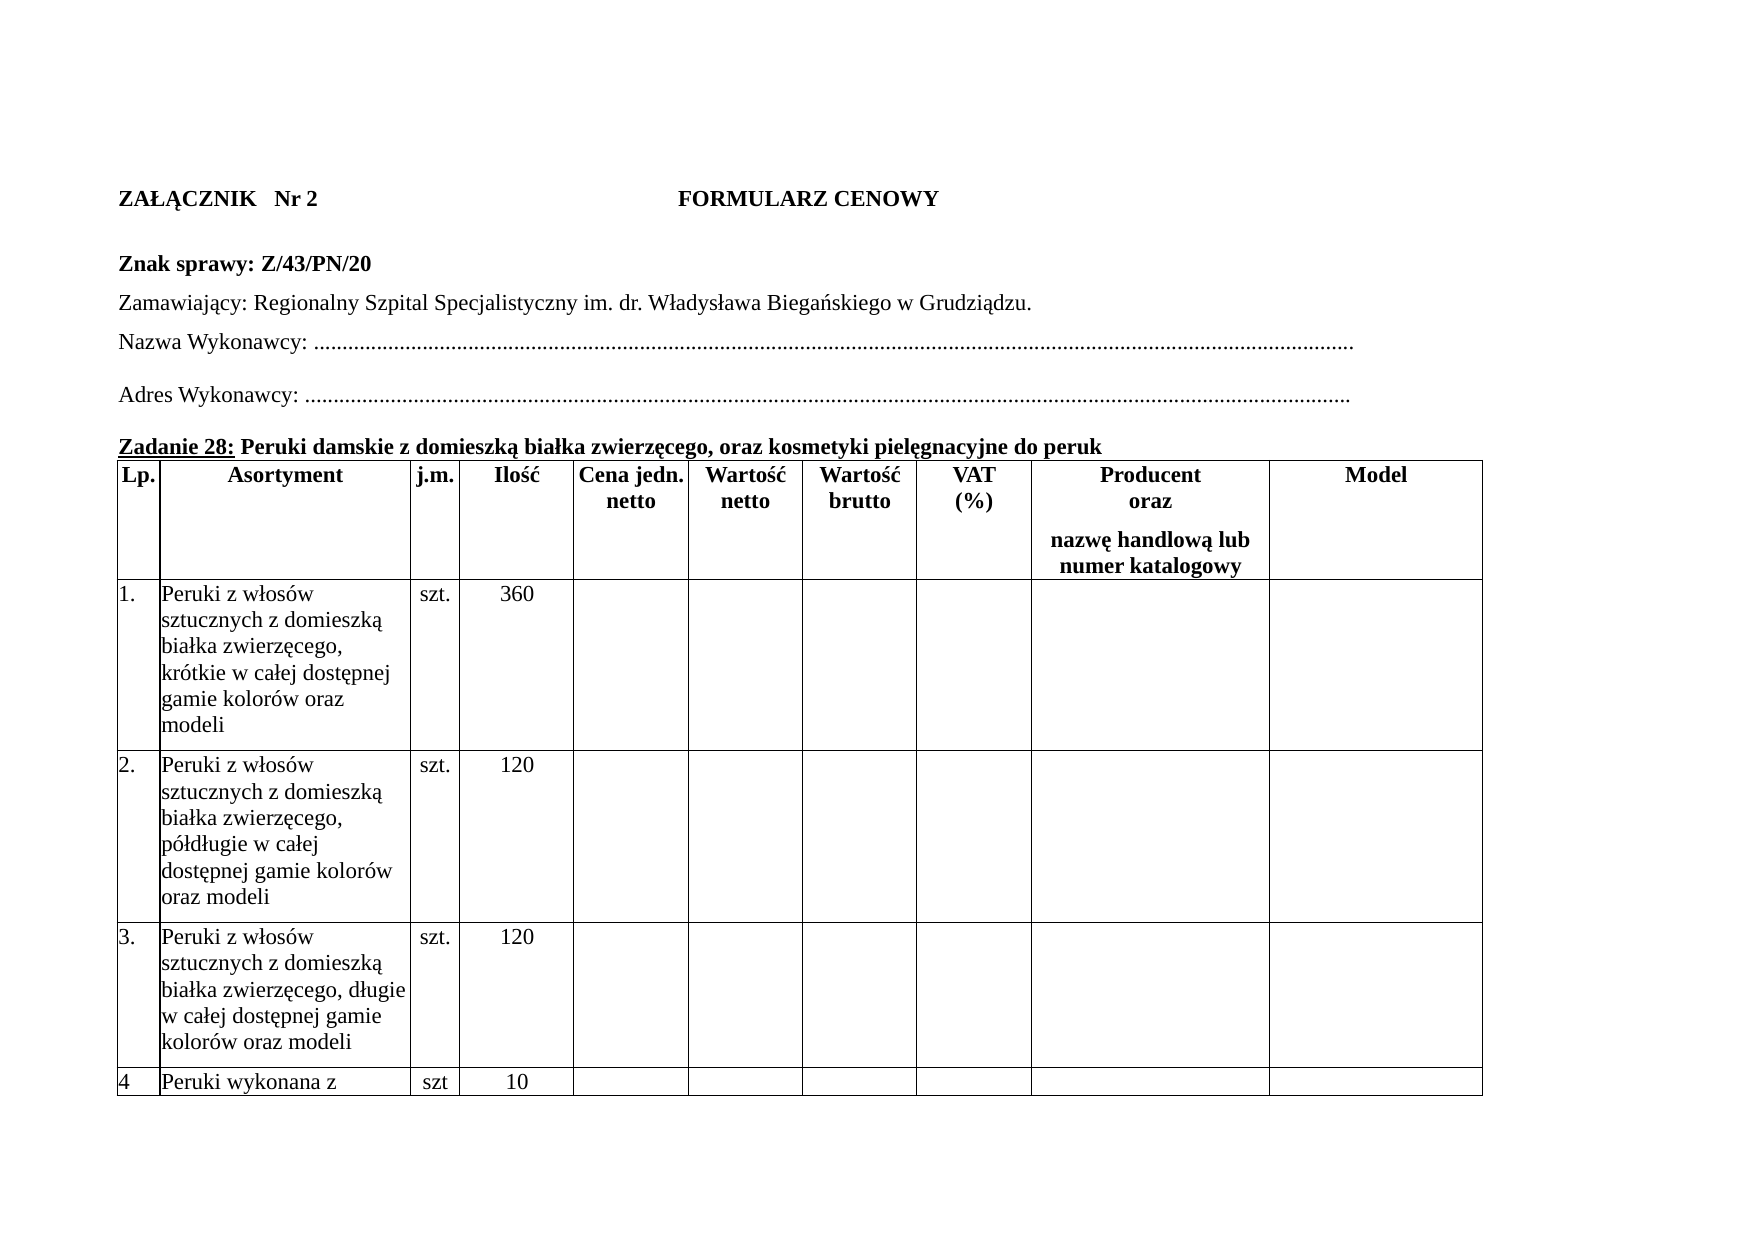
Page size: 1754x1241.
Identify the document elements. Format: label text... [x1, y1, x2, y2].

table_cell [689, 751, 802, 922]
table_cell [1270, 580, 1482, 750]
text Zamawiający: Regionalny Szpital Specjalistyczny im. dr. Władysława Biegańskiego w Grudziądzu. [118, 289, 1645, 315]
table_cell [689, 580, 802, 750]
table_cell [574, 580, 688, 750]
table_cell [803, 580, 916, 750]
table_cell 360 [460, 580, 573, 750]
table_cell [803, 923, 916, 1067]
table_cell szt. [411, 923, 459, 1067]
table_cell szt. [411, 580, 459, 750]
text Znak sprawy: Z/43/PN/20 [118, 250, 1645, 277]
table_cell Peruki wykonana z [161, 1068, 410, 1095]
table_cell szt [411, 1068, 459, 1095]
table_cell 3. [118, 923, 159, 1067]
table_cell [574, 751, 688, 922]
table_cell 2. [118, 751, 159, 922]
table_cell [689, 1068, 802, 1095]
table_header Model [1270, 461, 1482, 579]
table_cell 120 [460, 923, 573, 1067]
table_cell [917, 751, 1031, 922]
table_cell Peruki z włosów sztucznych z domieszką białka zwierzęcego, krótkie w całej dostępnej gamie kolorów oraz modeli [161, 580, 410, 750]
table_cell [1032, 1068, 1269, 1095]
table_cell [1032, 923, 1269, 1067]
table_cell [803, 1068, 916, 1095]
table_header Lp. [118, 461, 159, 579]
table_header Asortyment [161, 461, 410, 579]
table_header Cena jedn. netto [574, 461, 688, 579]
text Nazwa Wykonawcy: ...................................................................................................................................................................................... [118, 328, 1636, 354]
table_cell [1032, 751, 1269, 922]
table_cell [1032, 580, 1269, 750]
table_cell [917, 923, 1031, 1067]
table_cell [917, 1068, 1031, 1095]
table_header Ilość [460, 461, 573, 579]
table_cell [917, 580, 1031, 750]
table_cell [803, 751, 916, 922]
table_cell 10 [460, 1068, 573, 1095]
table_cell [1270, 1068, 1482, 1095]
table_cell [574, 923, 688, 1067]
table_header j.m. [411, 461, 459, 579]
table_cell 120 [460, 751, 573, 922]
text ZAŁĄCZNIK Nr 2 FORMULARZ CENOWY [118, 185, 1636, 211]
text Adres Wykonawcy: ....................................................................................................................................................................................... [118, 381, 1636, 407]
table_cell [689, 923, 802, 1067]
table_cell [1270, 751, 1482, 922]
table_cell Peruki z włosów sztucznych z domieszką białka zwierzęcego, długie w całej dostępnej gamie kolorów oraz modeli [161, 923, 410, 1067]
table_header Wartość netto [689, 461, 802, 579]
table_cell Peruki z włosów sztucznych z domieszką białka zwierzęcego, półdługie w całej dostępnej gamie kolorów oraz modeli [161, 751, 410, 922]
table_cell 4 [118, 1068, 159, 1095]
table_header Producent oraz nazwę handlową lub numer katalogowy [1032, 461, 1269, 579]
table_header Wartość brutto [803, 461, 916, 579]
table_cell [574, 1068, 688, 1095]
table_header VAT (%) [917, 461, 1031, 579]
table_cell szt. [411, 751, 459, 922]
table_cell [1270, 923, 1482, 1067]
subtitle Zadanie 28: Peruki damskie z domieszką białka zwierzęcego, oraz kosmetyki pielęgnacyjne do peruk [118, 433, 1636, 460]
table_cell 1. [118, 580, 159, 750]
